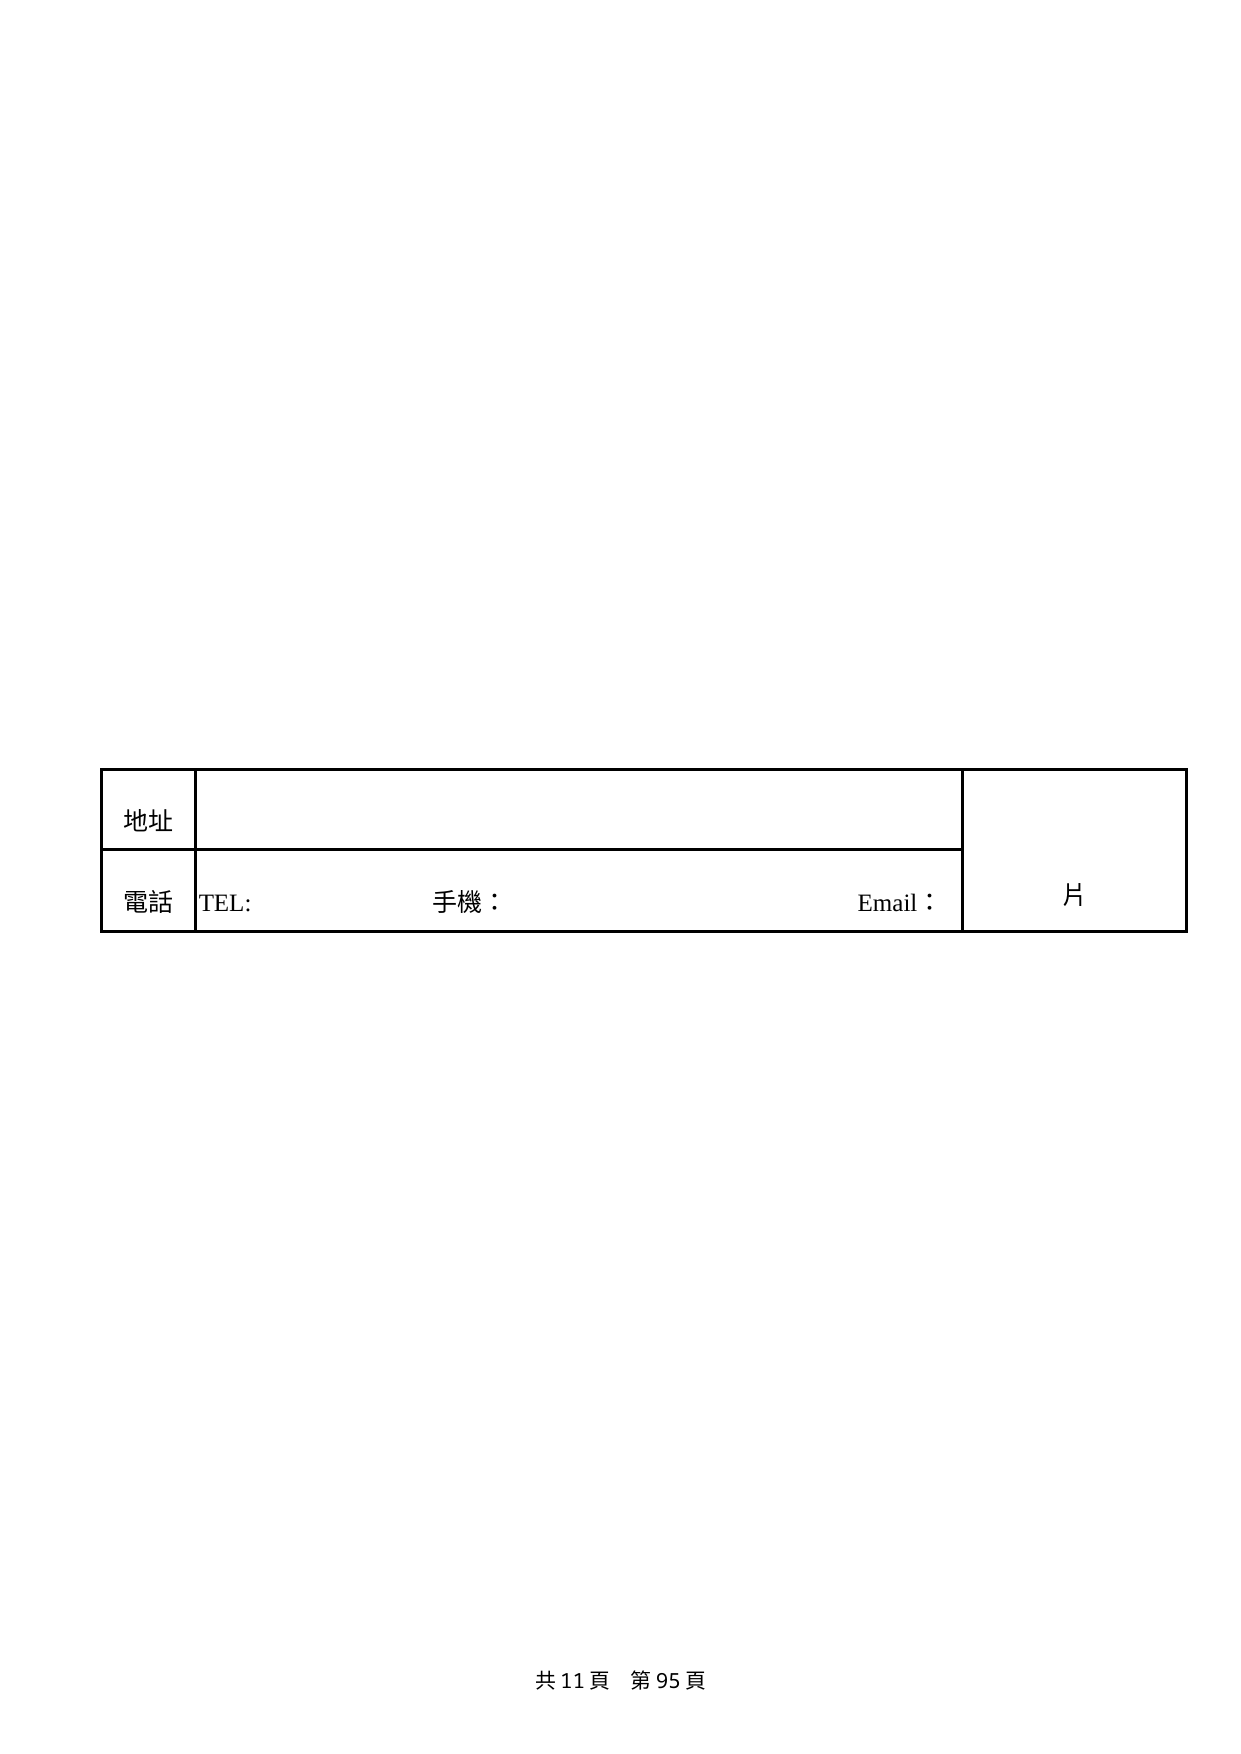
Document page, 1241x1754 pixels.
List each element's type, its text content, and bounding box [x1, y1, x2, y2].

table_cell TEL: 手機： Email： [197, 851, 961, 929]
table_cell [197, 771, 961, 847]
table_cell 地址 [103, 771, 194, 847]
table_cell 電話 [103, 851, 194, 929]
table_header 片 [964, 771, 1185, 929]
